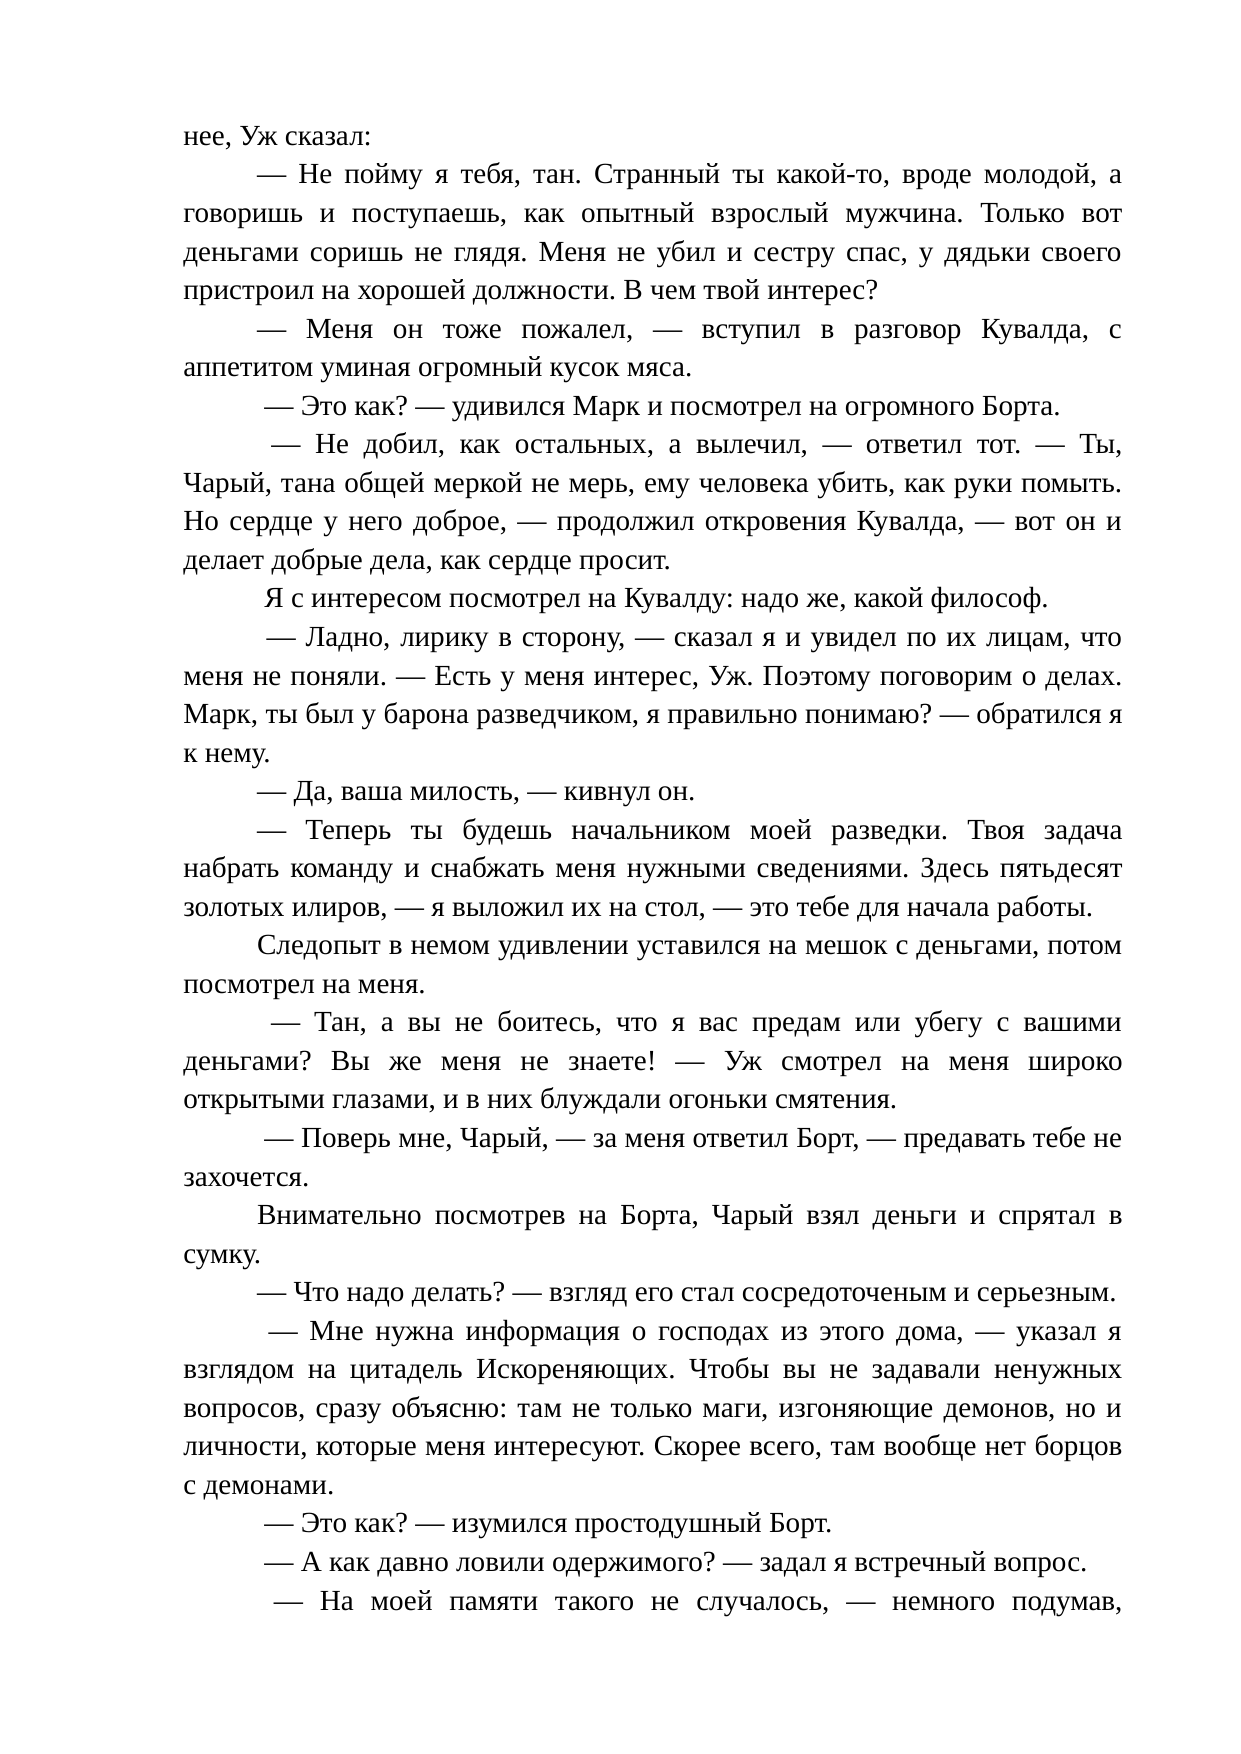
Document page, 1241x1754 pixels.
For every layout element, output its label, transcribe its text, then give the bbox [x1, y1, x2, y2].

text Я с интересом посмотрел на Кувалду: надо же, какой философ. [183, 581, 1123, 614]
text — Не добил, как остальных, а вылечил, — ответил тот. — Ты, Чарый, тана общей меркой не мерь, ему человека убить, как руки помыть. Но сердце у него доброе, — продолжил откровения Кувалда, — вот он и делает добрые дела, как сердце просит. [183, 426, 1123, 576]
text — Ладно, лирику в сторону, — сказал я и увидел по их лицам, что меня не поняли. — Есть у меня интерес, Уж. Поэтому поговорим о делах. Марк, ты был у барона разведчиком, я правильно понимаю? — обратился я к нему. [183, 619, 1123, 768]
text Внимательно посмотрев на Борта, Чарый взял деньги и спрятал в сумку. [183, 1197, 1123, 1269]
text нее, Уж сказал: [183, 118, 1123, 152]
text — Это как? — удивился Марк и посмотрел на огромного Борта. [183, 388, 1123, 421]
text — Это как? — изумился простодушный Борт. [183, 1506, 1123, 1539]
text — Да, ваша милость, — кивнул он. [183, 773, 1123, 807]
text Следопыт в немом удивлении уставился на мешок с деньгами, потом посмотрел на меня. [183, 927, 1123, 999]
text — Поверь мне, Чарый, — за меня ответил Борт, — предавать тебе не захочется. [183, 1120, 1123, 1192]
text — Что надо делать? — взгляд его стал сосредоточеным и серьезным. [183, 1274, 1123, 1308]
text — Тан, а вы не боитесь, что я вас предам или убегу с вашими деньгами? Вы же меня не знаете! — Уж смотрел на меня широко открытыми глазами, и в них блуждали огоньки смятения. [183, 1004, 1123, 1115]
text — Теперь ты будешь начальником моей разведки. Твоя задача набрать команду и снабжать меня нужными сведениями. Здесь пятьдесят золотых илиров, — я выложил их на стол, — это тебе для начала работы. [183, 812, 1123, 922]
text — А как давно ловили одержимого? — задал я встречный вопрос. [183, 1544, 1123, 1578]
text — На моей памяти такого не случалось, — немного подумав, [183, 1583, 1123, 1616]
text — Меня он тоже пожалел, — вступил в разговор Кувалда, с аппетитом уминая огромный кусок мяса. [183, 311, 1123, 383]
text — Мне нужна информация о господах из этого дома, — указал я взглядом на цитадель Искореняющих. Чтобы вы не задавали ненужных вопросов, сразу объясню: там не только маги, изгоняющие демонов, но и личности, которые меня интересуют. Скорее всего, там вообще нет борцов с демонами. [183, 1313, 1123, 1501]
text — Не пойму я тебя, тан. Странный ты какой-то, вроде молодой, а говоришь и поступаешь, как опытный взрослый мужчина. Только вот деньгами соришь не глядя. Меня не убил и сестру спас, у дядьки своего пристроил на хорошей должности. В чем твой интерес? [183, 157, 1123, 306]
